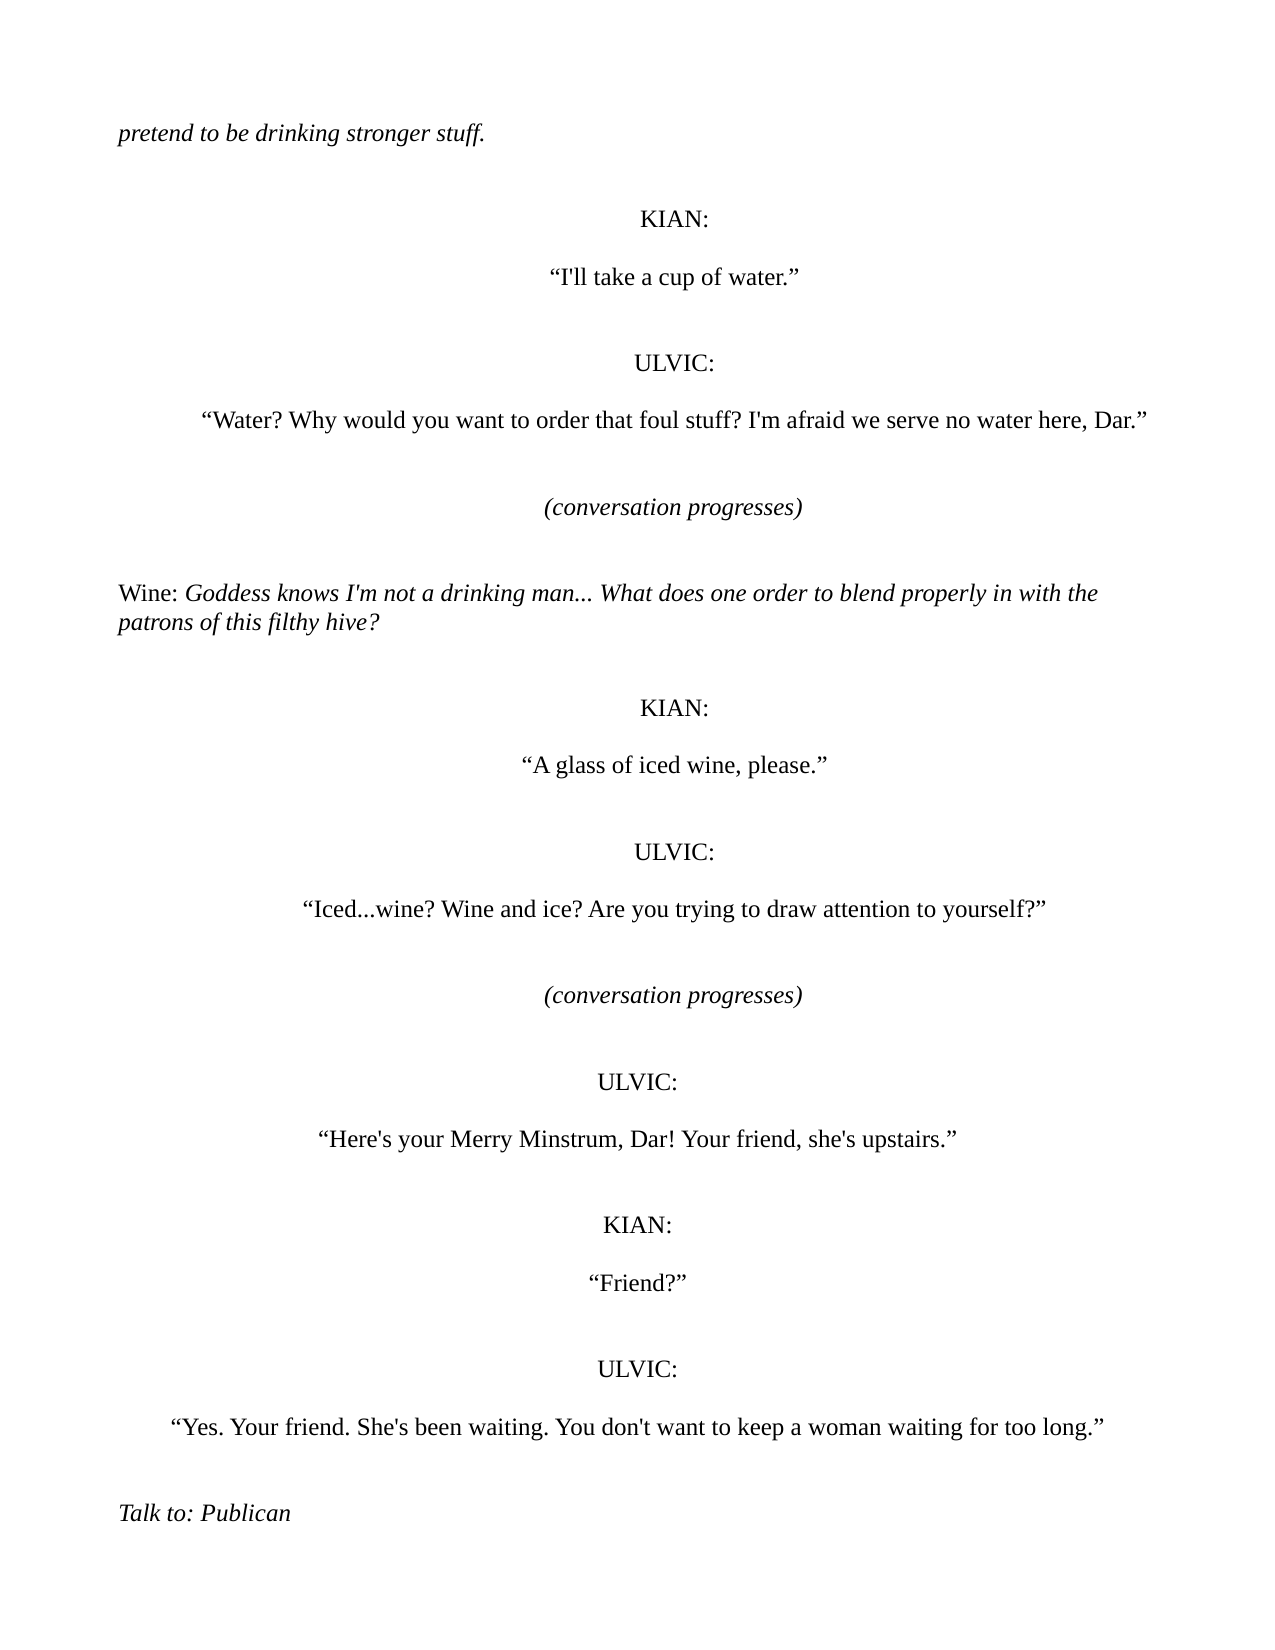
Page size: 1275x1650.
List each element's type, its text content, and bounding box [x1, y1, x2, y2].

text “Friend?” [118, 1268, 1157, 1297]
text KIAN: [118, 1211, 1157, 1239]
text “Yes. Your friend. She's been waiting. You don't want to keep a woman waiting for too long.” [118, 1383, 1157, 1441]
text “I'll take a cup of water.” [118, 262, 1157, 291]
text ULVIC: [118, 1067, 1157, 1096]
text “Here's your Merry Minstrum, Dar! Your friend, she's upstairs.” [118, 1124, 1157, 1153]
text (conversation progresses) [118, 981, 1157, 1009]
text “Iced...wine? Wine and ice? Are you trying to draw attention to yourself?” [118, 894, 1157, 923]
text ULVIC: [118, 837, 1157, 866]
text KIAN: [118, 204, 1157, 233]
text ULVIC: [118, 348, 1157, 377]
text “Water? Why would you want to order that foul stuff? I'm afraid we serve no water here, Dar.” [118, 406, 1157, 434]
text ULVIC: [118, 1354, 1157, 1383]
text (conversation progresses) [118, 492, 1157, 521]
text KIAN: [118, 693, 1157, 722]
text pretend to be drinking stronger stuff. [118, 118, 1157, 147]
text Wine: Goddess knows I'm not a drinking man... What does one order to blend properly in with the patrons of this filthy hive? [118, 578, 1157, 636]
text Talk to: Publican [118, 1498, 1157, 1527]
text “A glass of iced wine, please.” [118, 751, 1157, 779]
